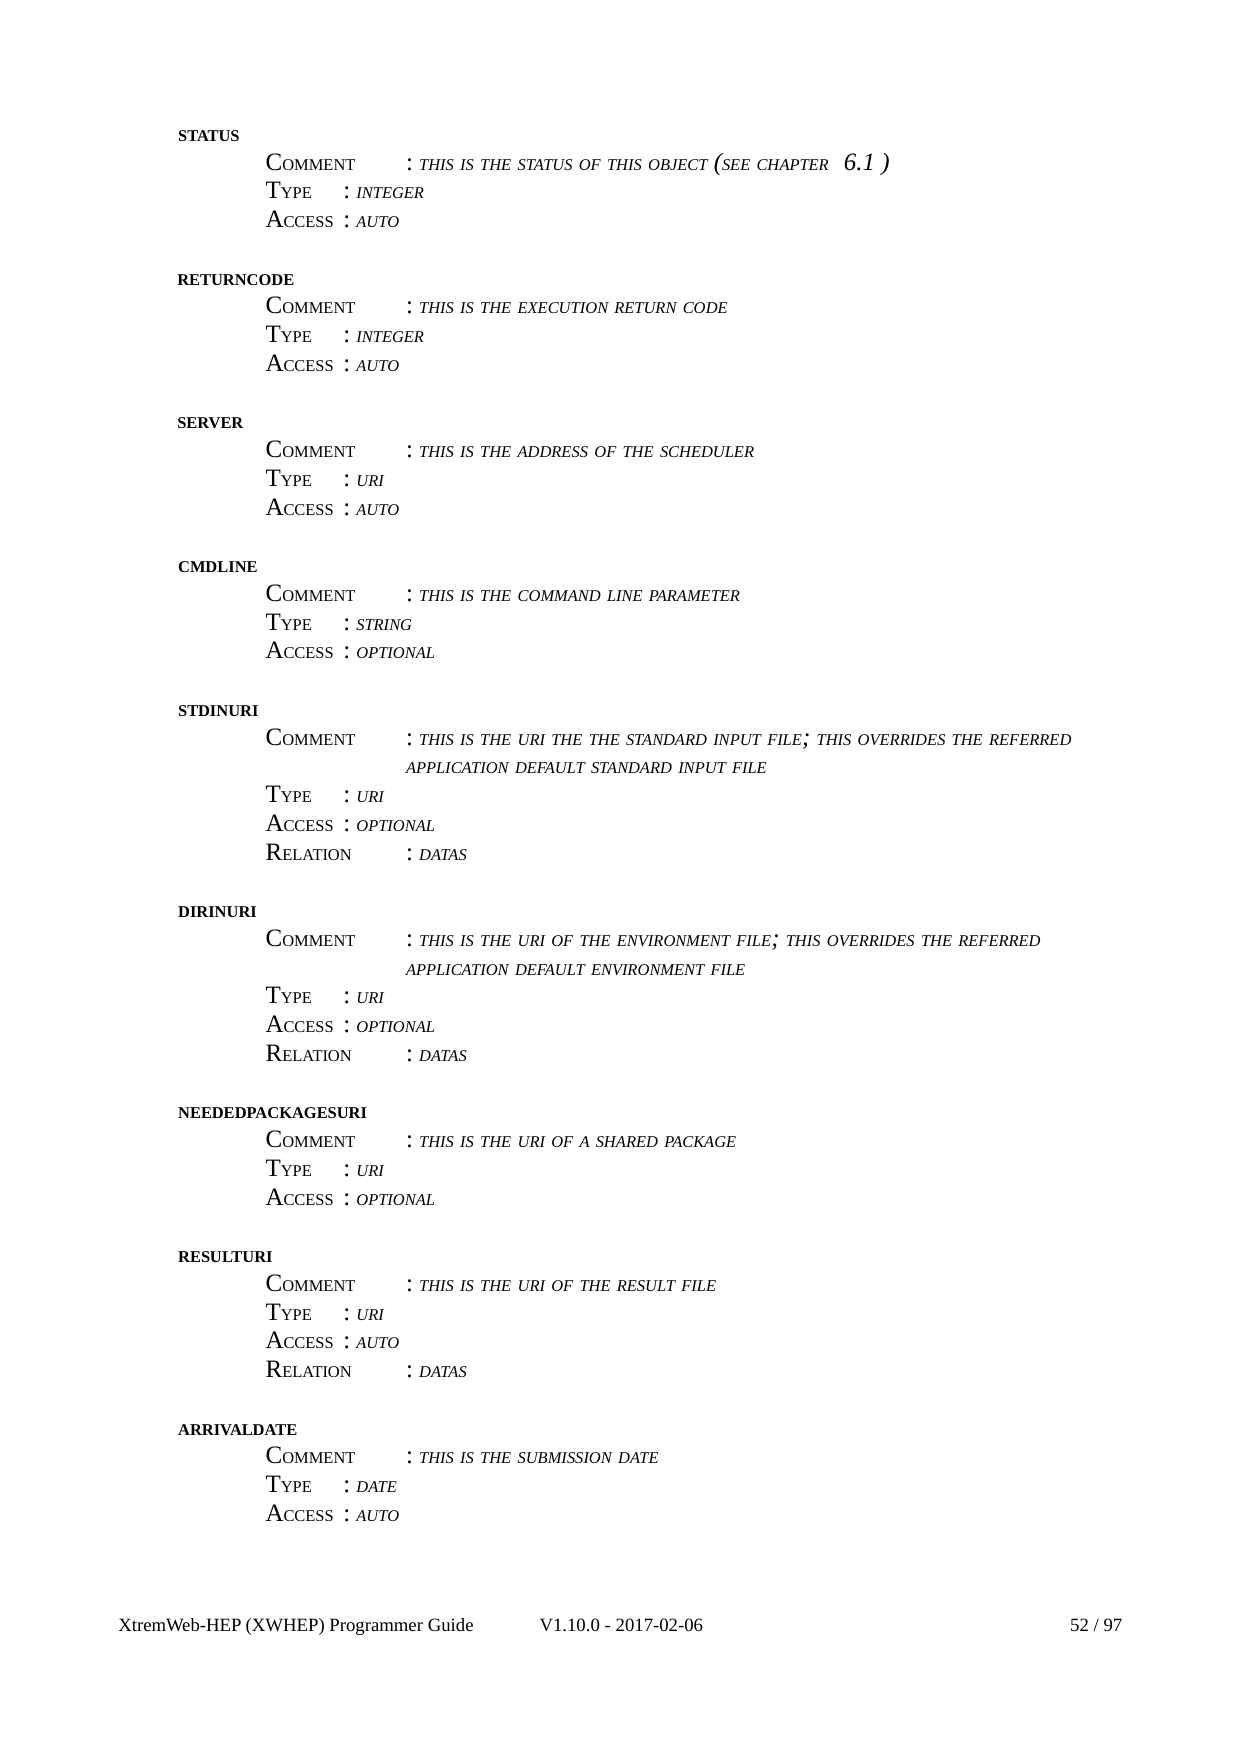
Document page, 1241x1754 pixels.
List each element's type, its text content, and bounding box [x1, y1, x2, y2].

text Type : uri [265, 1297, 1122, 1326]
text Type : uri [265, 463, 1122, 492]
text Relation : datas [265, 1354, 1122, 1383]
text Type : uri [265, 779, 1122, 808]
text Comment : this is the uri the the standard input file; this overrides the referred application default standard input file [265, 722, 1122, 779]
text resulturi [178, 1239, 1122, 1268]
text server [118, 406, 1122, 434]
text Comment : this is the status of this object (see chapter 6.1) [265, 147, 1122, 176]
text Comment : this is the submission date [265, 1441, 1122, 1469]
text Access : auto [265, 492, 1122, 521]
text Comment : this is the uri of a shared package [265, 1124, 1122, 1153]
text Type : integer [265, 176, 1122, 204]
text neededpackagesuri [178, 1096, 1122, 1124]
text Relation : datas [265, 837, 1122, 866]
text Comment : this is the address of the scheduler [265, 434, 1122, 463]
text Access : auto [265, 1326, 1122, 1354]
text Type : string [265, 607, 1122, 636]
text Type : uri [265, 1153, 1122, 1182]
text Comment : this is the uri of the environment file; this overrides the referred application default environment file [265, 923, 1122, 981]
text Relation : datas [265, 1038, 1122, 1067]
text Type : uri [265, 981, 1122, 1009]
text dirinuri [178, 894, 1122, 923]
text Comment : this is the uri of the result file [265, 1268, 1122, 1297]
text Access : auto [265, 1498, 1122, 1527]
text Access : auto [265, 204, 1122, 233]
text Comment : this is the command line parameter [265, 578, 1122, 607]
text Type : date [265, 1469, 1122, 1498]
text stdinuri [178, 693, 1122, 722]
text cmdline [178, 549, 1122, 578]
text Access : optional [265, 636, 1122, 664]
text Access : auto [265, 348, 1122, 377]
text status [178, 118, 1122, 147]
text Type : integer [265, 319, 1122, 348]
text Access : optional [265, 1182, 1122, 1211]
text Access : optional [265, 1009, 1122, 1038]
text arrivaldate [178, 1412, 1122, 1441]
text Access : optional [265, 808, 1122, 837]
text returncode [118, 262, 1122, 291]
text Comment : this is the execution return code [265, 291, 1122, 319]
